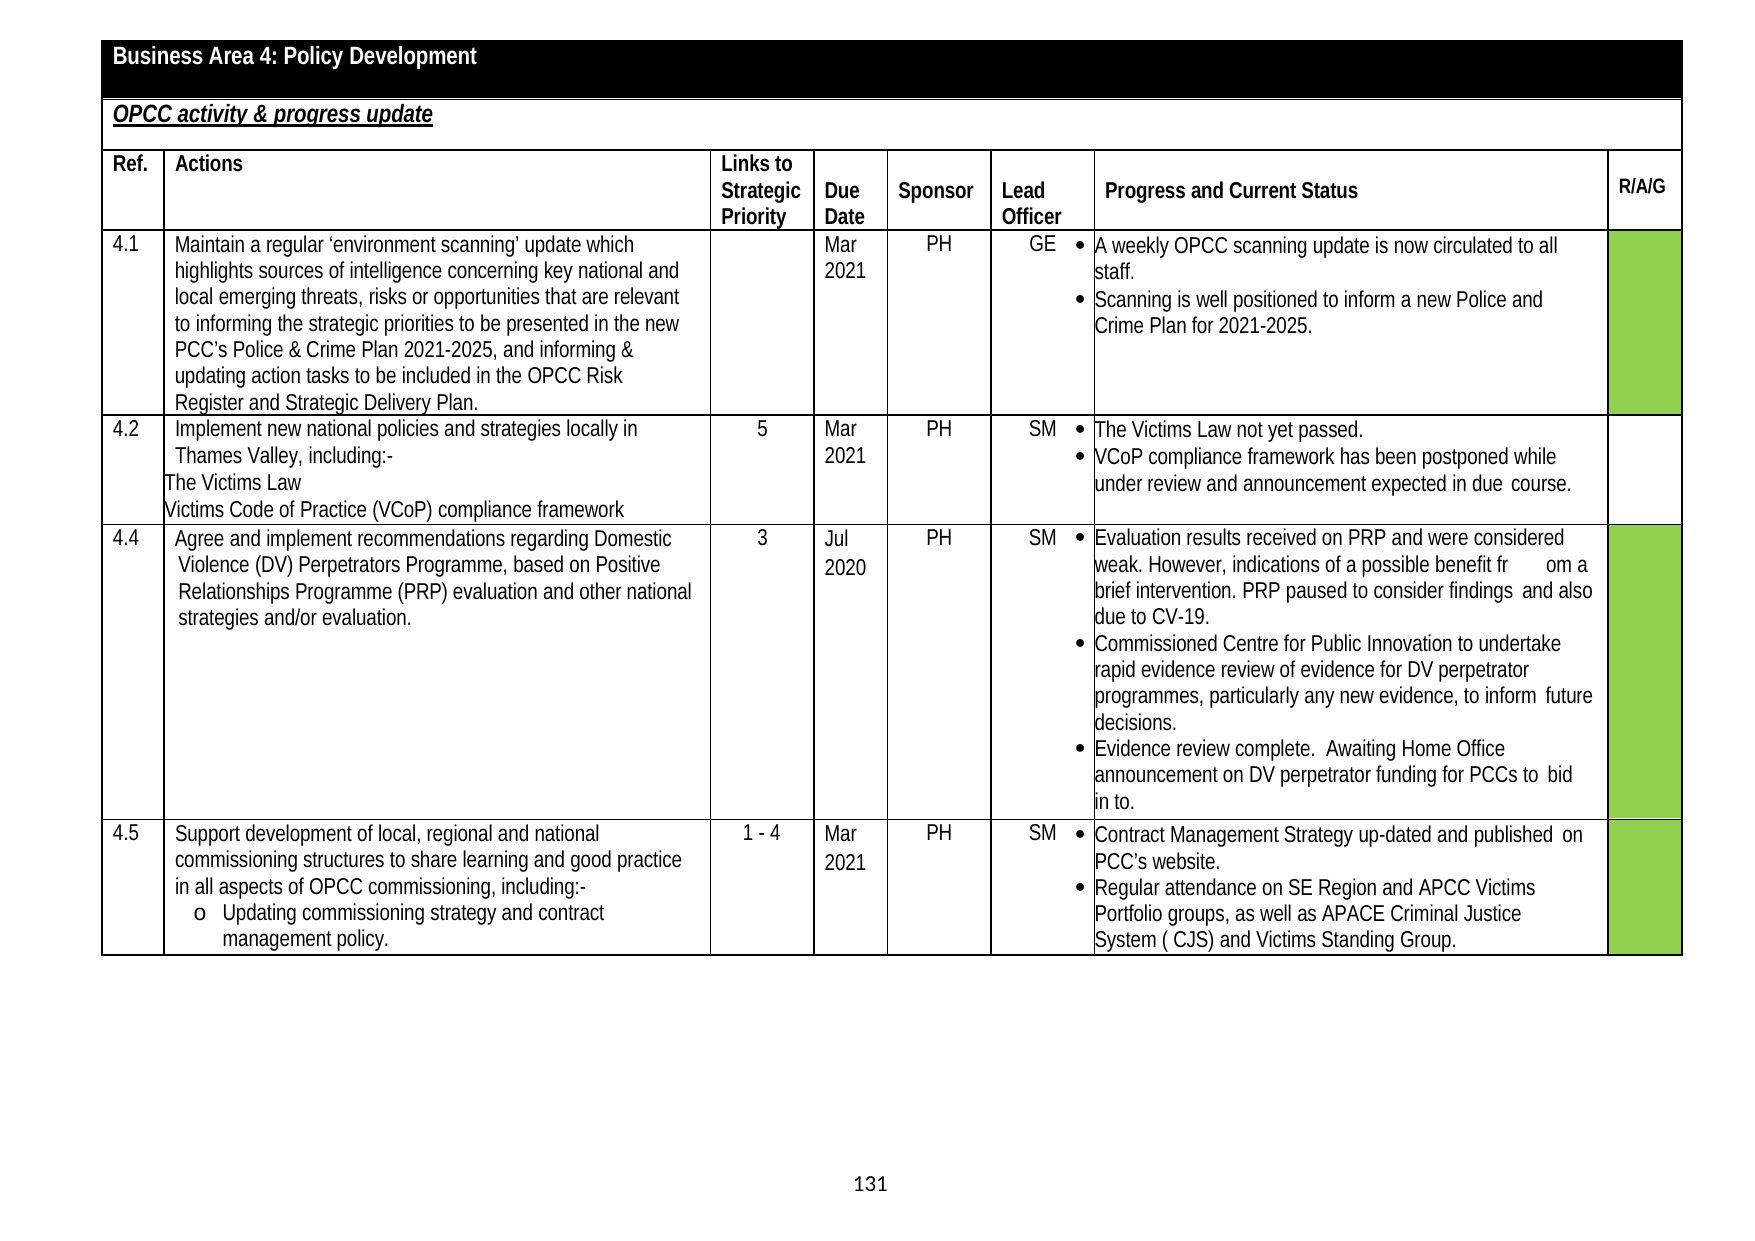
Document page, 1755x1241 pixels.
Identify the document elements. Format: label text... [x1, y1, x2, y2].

table_cell PH [888, 416, 990, 523]
table_cell Actions [165, 151, 710, 229]
table_header Business Area 4: Policy Development [103, 42, 1681, 98]
table_cell 4.2 [103, 416, 163, 523]
table_cell Maintain a regular ‘environment scanning’ update which highlights sources of intelligence concerning key national and local emerging threats, risks or opportunities that are relevant to informing the strategic priorities to be presented in the new PCC’s Police & Crime Plan 2021-2025, and informing & updating action tasks to be included in the OPCC Risk Register and Strategic Delivery Plan. [165, 231, 710, 414]
table_cell Implement new national policies and strategies locally in Thames Valley, including:- The Victims Law Victims Code of Practice (VCoP) compliance framework [165, 416, 710, 523]
table_cell Due Date [815, 151, 887, 229]
table_cell R/A/G [1609, 151, 1681, 229]
table_cell Progress and Current Status [1095, 151, 1607, 229]
table_cell 5 [711, 416, 813, 523]
table_cell Support development of local, regional and national commissioning structures to share learning and good practice in all aspects of OPCC commissioning, including:- o Updating commissioning strategy and contract management policy. [165, 820, 710, 954]
table_cell [1609, 820, 1681, 954]
table_cell Lead Officer [992, 151, 1094, 229]
table_cell Mar 2021 [815, 231, 887, 414]
table_cell [1609, 231, 1681, 414]
table_cell 4.4 [103, 525, 163, 818]
table_cell Jul 2020 [815, 525, 887, 818]
table_cell 3 [711, 525, 813, 818]
table_cell Mar 2021 [815, 416, 887, 523]
table_cell 1 - 4 [711, 820, 813, 954]
table_cell The Victims Law not yet passed. VCoP compliance framework has been postponed while under review and announcement expected in due course. [1095, 416, 1607, 523]
table_cell PH [888, 525, 990, 818]
table_cell SM [992, 820, 1094, 954]
table_cell Agree and implement recommendations regarding Domestic Violence (DV) Perpetrators Programme, based on Positive Relationships Programme (PRP) evaluation and other national strategies and/or evaluation. [165, 525, 710, 818]
table_cell [1609, 416, 1681, 523]
table_cell SM [992, 416, 1094, 523]
table_cell [1609, 525, 1681, 818]
table_cell Ref. [103, 151, 163, 229]
table_cell OPCC activity & progress update [103, 100, 1681, 149]
table_cell GE [992, 231, 1094, 414]
table_cell PH [888, 820, 990, 954]
table_cell Sponsor [888, 151, 990, 229]
table_cell Mar 2021 [815, 820, 887, 954]
table_cell 4.1 [103, 231, 163, 414]
table_cell Evaluation results received on PRP and were considered weak. However, indications of a possible benefit fr om a brief intervention. PRP paused to consider findings and also due to CV-19. Commissioned Centre for Public Innovation to undertake rapid evidence review of evidence for DV perpetrator programmes, particularly any new evidence, to inform future decisions. Evidence review complete. Awaiting Home Office announcement on DV perpetrator funding for PCCs to bid in to. [1095, 525, 1607, 818]
table_cell [711, 231, 813, 414]
table_cell SM [992, 525, 1094, 818]
table_cell A weekly OPCC scanning update is now circulated to all staff. Scanning is well positioned to inform a new Police and Crime Plan for 2021-2025. [1095, 231, 1607, 414]
table_cell Links to Strategic Priority [711, 151, 813, 229]
table_cell 4.5 [103, 820, 163, 954]
table_cell PH [888, 231, 990, 414]
table_cell Contract Management Strategy up-dated and published on PCC’s website. Regular attendance on SE Region and APCC Victims Portfolio groups, as well as APACE Criminal Justice System ( CJS) and Victims Standing Group. [1095, 820, 1607, 954]
